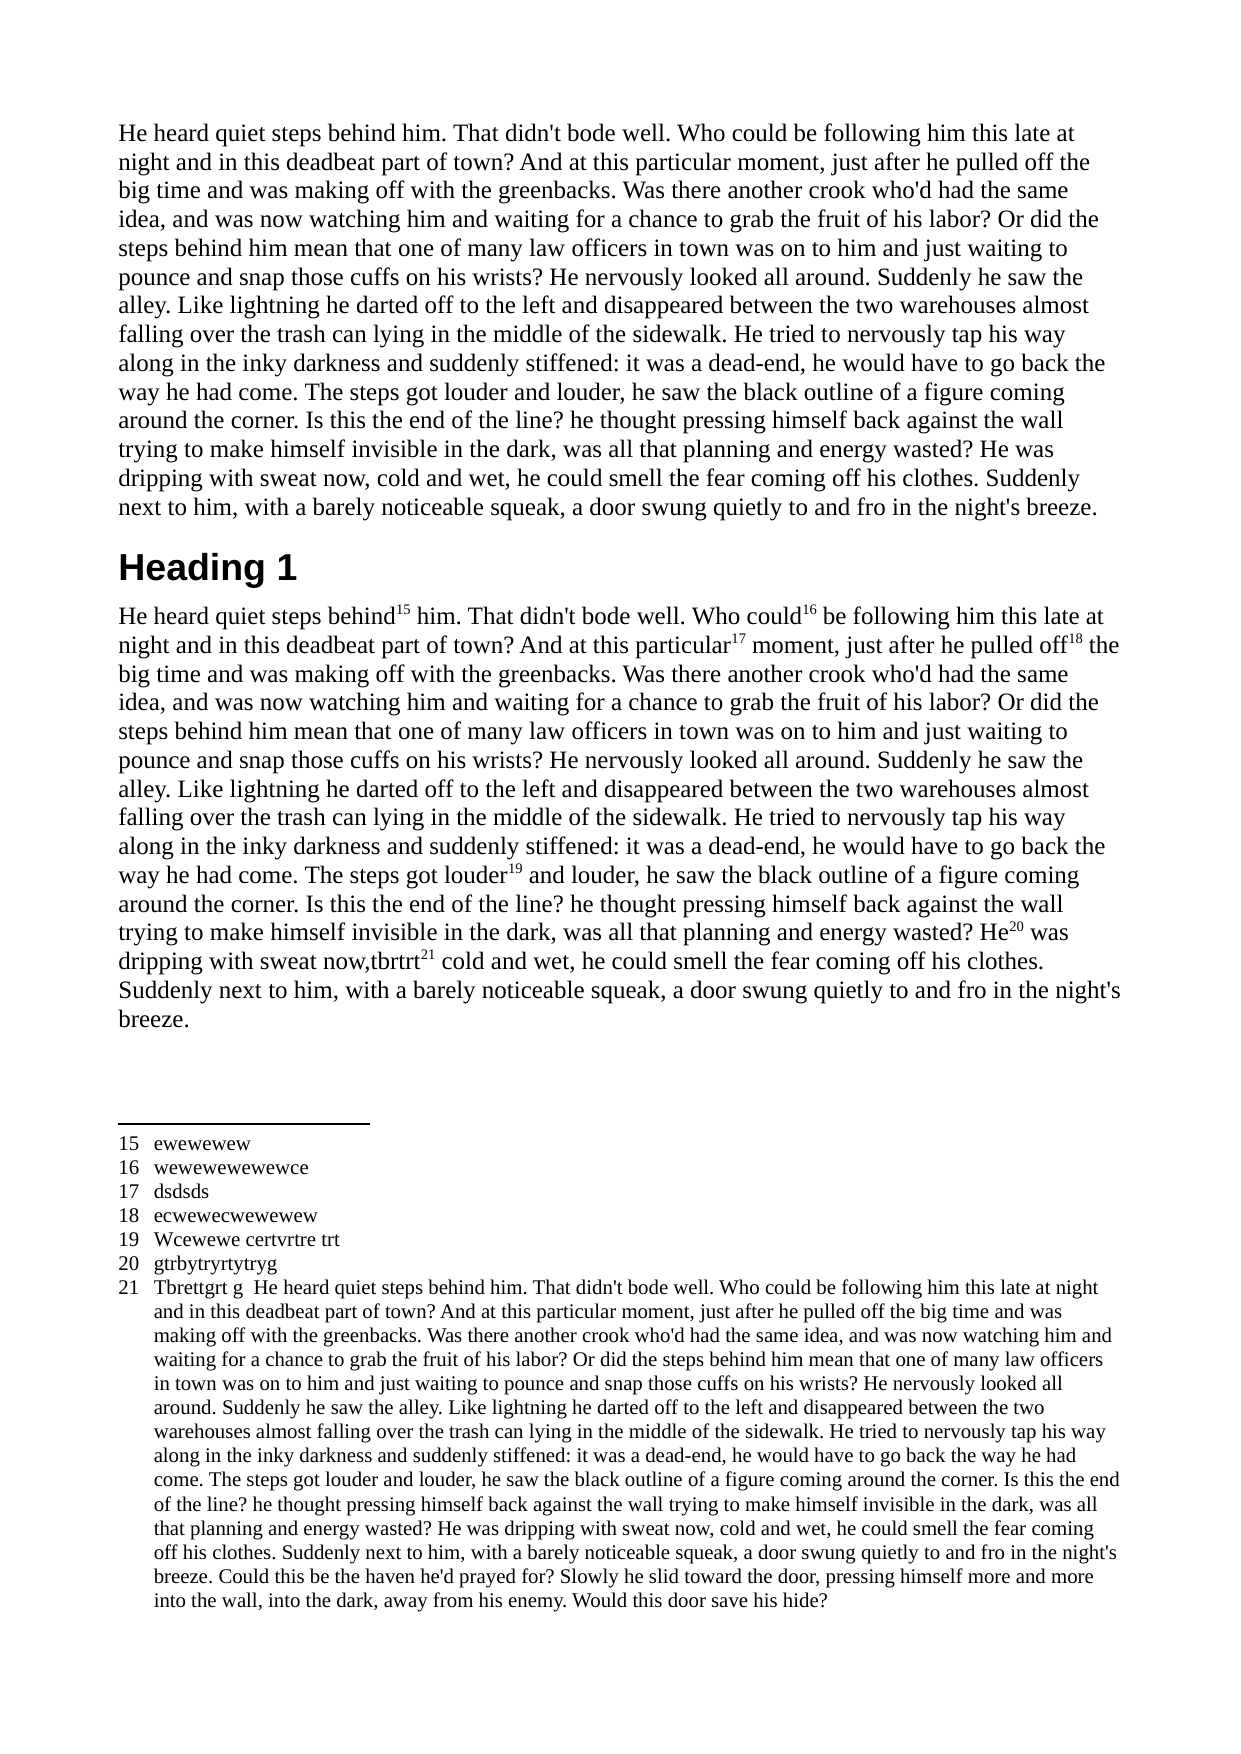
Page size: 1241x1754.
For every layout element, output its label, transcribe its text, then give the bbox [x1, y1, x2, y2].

text He heard quiet steps behind him. That didn't bode well. Who could be following him this late at night and in this deadbeat part of town? And at this particular moment, just after he pulled off the big time and was making off with the greenbacks. Was there another crook who'd had the same idea, and was now watching him and waiting for a chance to grab the fruit of his labor? Or did the steps behind him mean that one of many law officers in town was on to him and just waiting to pounce and snap those cuffs on his wrists? He nervously looked all around. Suddenly he saw the alley. Like lightning he darted off to the left and disappeared between the two warehouses almost falling over the trash can lying in the middle of the sidewalk. He tried to nervously tap his way along in the inky darkness and suddenly stiffened: it was a dead-end, he would have to go back the way he had come. The steps got louder and louder, he saw the black outline of a figure coming around the corner. Is this the end of the line? he thought pressing himself back against the wall trying to make himself invisible in the dark, was all that planning and energy wasted? He was dripping with sweat now, cold and wet, he could smell the fear coming off his clothes. Suddenly next to him, with a barely noticeable squeak, a door swung quietly to and fro in the night's breeze. [118, 118, 1122, 521]
text gtrbytryrtytryg [118, 1251, 1122, 1275]
text He heard quiet steps behind him. That didn't bode well. Who could be following him this late at night and in this deadbeat part of town? And at this particular moment, just after he pulled off the big time and was making off with the greenbacks. Was there another crook who'd had the same idea, and was now watching him and waiting for a chance to grab the fruit of his labor? Or did the steps behind him mean that one of many law officers in town was on to him and just waiting to pounce and snap those cuffs on his wrists? He nervously looked all around. Suddenly he saw the alley. Like lightning he darted off to the left and disappeared between the two warehouses almost falling over the trash can lying in the middle of the sidewalk. He tried to nervously tap his way along in the inky darkness and suddenly stiffened: it was a dead-end, he would have to go back the way he had come. The steps got louder and louder, he saw the black outline of a figure coming around the corner. Is this the end of the line? he thought pressing himself back against the wall trying to make himself invisible in the dark, was all that planning and energy wasted? He was dripping with sweat now,tbrtrt cold and wet, he could smell the fear coming off his clothes. Suddenly next to him, with a barely noticeable squeak, a door swung quietly to and fro in the night's breeze. [118, 601, 1122, 1032]
text Tbrettgrt g He heard quiet steps behind him. That didn't bode well. Who could be following him this late at night and in this deadbeat part of town? And at this particular moment, just after he pulled off the big time and was making off with the greenbacks. Was there another crook who'd had the same idea, and was now watching him and waiting for a chance to grab the fruit of his labor? Or did the steps behind him mean that one of many law officers in town was on to him and just waiting to pounce and snap those cuffs on his wrists? He nervously looked all around. Suddenly he saw the alley. Like lightning he darted off to the left and disappeared between the two warehouses almost falling over the trash can lying in the middle of the sidewalk. He tried to nervously tap his way along in the inky darkness and suddenly stiffened: it was a dead-end, he would have to go back the way he had come. The steps got louder and louder, he saw the black outline of a figure coming around the corner. Is this the end of the line? he thought pressing himself back against the wall trying to make himself invisible in the dark, was all that planning and energy wasted? He was dripping with sweat now, cold and wet, he could smell the fear coming off his clothes. Suddenly next to him, with a barely noticeable squeak, a door swung quietly to and fro in the night's breeze. Could this be the haven he'd prayed for? Slowly he slid toward the door, pressing himself more and more into the wall, into the dark, away from his enemy. Would this door save his hide? [118, 1275, 1122, 1612]
subtitle Heading 1 [118, 546, 1122, 589]
text Wcewewe certvrtre trt [118, 1227, 1122, 1251]
text wewewewewewce [118, 1154, 1122, 1179]
text dsdsds [118, 1179, 1122, 1203]
text ecwewecwewewew [118, 1203, 1122, 1227]
text ewewewew [118, 1131, 1122, 1154]
